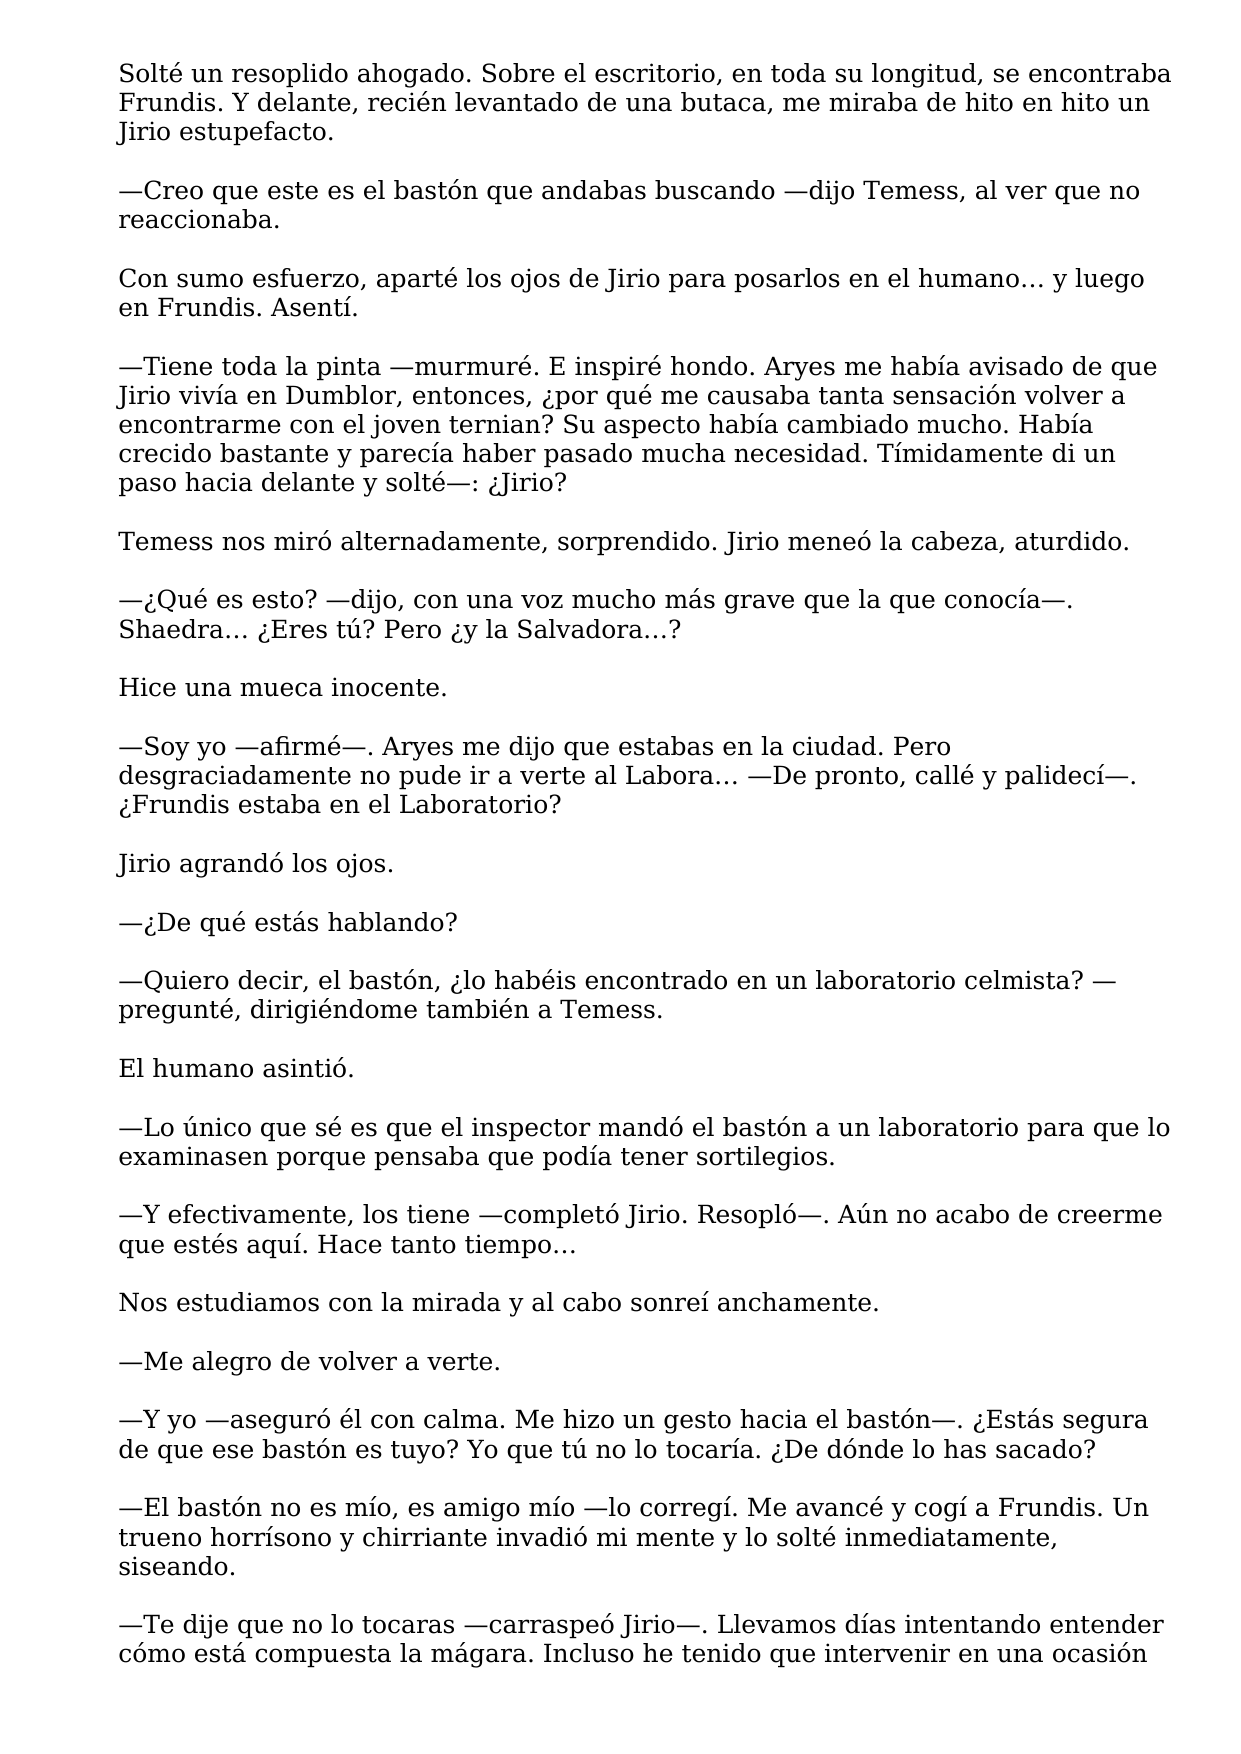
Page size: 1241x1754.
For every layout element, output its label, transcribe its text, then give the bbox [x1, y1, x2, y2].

text —Tiene toda la pinta —murmuré. E inspiré hondo. Aryes me había avisado de que Jirio vivía en Dumblor, entonces, ¿por qué me causaba tanta sensación volver a encontrarme con el joven ternian? Su aspecto había cambiado mucho. Había crecido bastante y parecía haber pasado mucha necesidad. Tímidamente di un paso hacia delante y solté—: ¿Jirio? [118, 352, 1181, 497]
text —Creo que este es el bastón que andabas buscando —dijo Temess, al ver que no reaccionaba. [118, 176, 1181, 234]
text —Lo único que sé es que el inspector mandó el bastón a un laboratorio para que lo examinasen porque pensaba que podía tener sortilegios. [118, 1113, 1181, 1171]
text —El bastón no es mío, es amigo mío —lo corregí. Me avancé y cogí a Frundis. Un trueno horrísono y chirriante invadió mi mente y lo solté inmediatamente, siseando. [118, 1493, 1181, 1581]
text Jirio agrandó los ojos. [118, 849, 1181, 878]
text Temess nos miró alternadamente, sorprendido. Jirio meneó la cabeza, aturdido. [118, 527, 1181, 556]
text —Y efectivamente, los tiene —completó Jirio. Resopló—. Aún no acabo de creerme que estés aquí. Hace tanto tiempo… [118, 1201, 1181, 1259]
text —Quiero decir, el bastón, ¿lo habéis encontrado en un laboratorio celmista? —pregunté, dirigiéndome también a Temess. [118, 966, 1181, 1025]
text —¿De qué estás hablando? [118, 908, 1181, 937]
text —Soy yo —afirmé—. Aryes me dijo que estabas en la ciudad. Pero desgraciadamente no pude ir a verte al Labora… —De pronto, callé y palidecí—. ¿Frundis estaba en el Laboratorio? [118, 732, 1181, 819]
text —¿Qué es esto? —dijo, con una voz mucho más grave que la que conocía—. Shaedra… ¿Eres tú? Pero ¿y la Salvadora…? [118, 586, 1181, 644]
text Nos estudiamos con la mirada y al cabo sonreí anchamente. [118, 1288, 1181, 1318]
text El humano asintió. [118, 1054, 1181, 1083]
text —Y yo —aseguró él con calma. Me hizo un gesto hacia el bastón—. ¿Estás segura de que ese bastón es tuyo? Yo que tú no lo tocaría. ¿De dónde lo has sacado? [118, 1406, 1181, 1464]
text —Te dije que no lo tocaras —carraspeó Jirio—. Llevamos días intentando entender cómo está compuesta la mágara. Incluso he tenido que intervenir en una ocasión [118, 1611, 1181, 1669]
text —Me alegro de volver a verte. [118, 1347, 1181, 1376]
text Con sumo esfuerzo, aparté los ojos de Jirio para posarlos en el humano… y luego en Frundis. Asentí. [118, 264, 1181, 322]
text Solté un resoplido ahogado. Sobre el escritorio, en toda su longitud, se encontraba Frundis. Y delante, recién levantado de una butaca, me miraba de hito en hito un Jirio estupefacto. [118, 59, 1181, 147]
text Hice una mueca inocente. [118, 673, 1181, 703]
